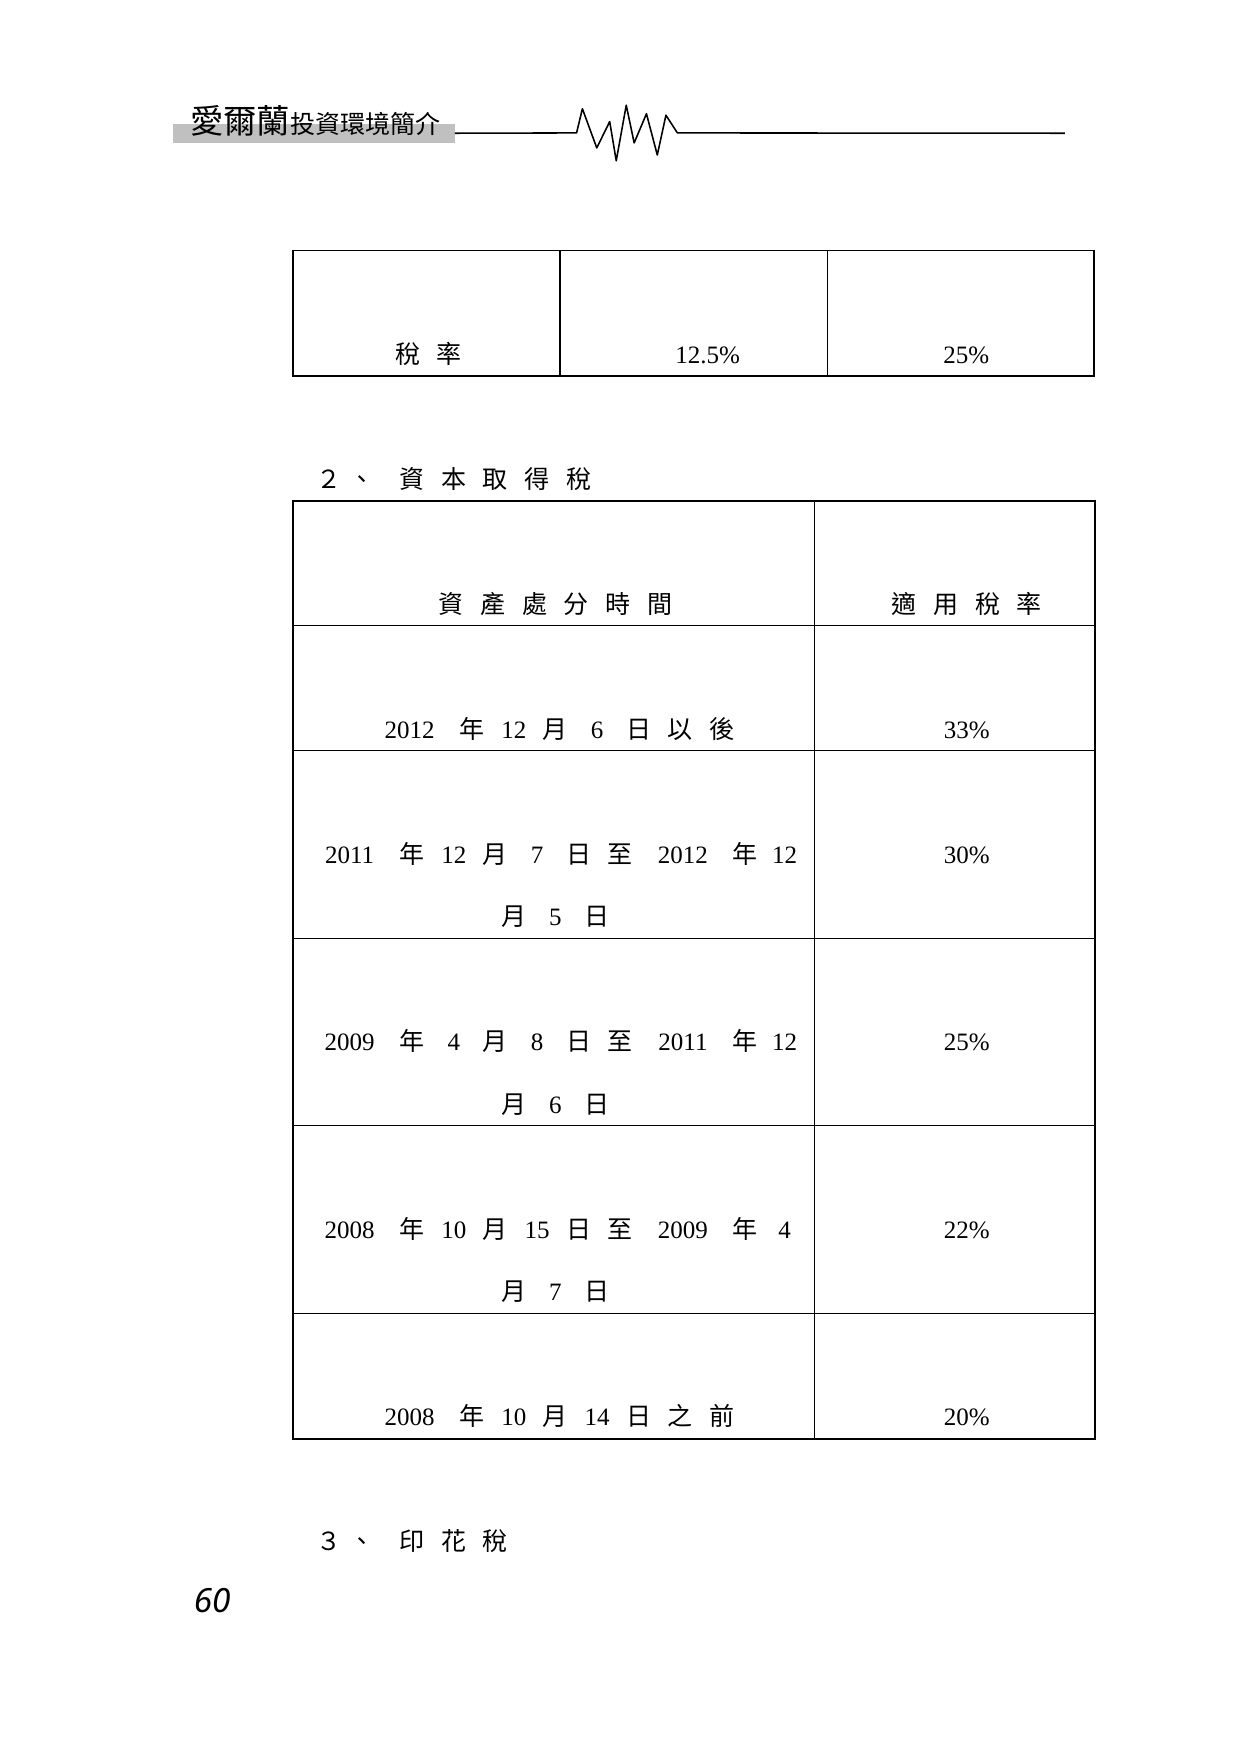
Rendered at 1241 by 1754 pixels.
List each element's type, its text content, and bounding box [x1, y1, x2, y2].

table_cell 22% [815, 1126, 1094, 1313]
table_cell 33% [815, 626, 1094, 750]
table_header 適用稅率 [815, 502, 1094, 625]
table_header 資產處分時間 [294, 502, 814, 625]
table_cell 12.5% [561, 251, 827, 375]
text ３、印花稅 [281, 1500, 1058, 1563]
text ２、資本取得稅 [281, 438, 1058, 500]
table_cell 2012年12月6日以後 [294, 626, 814, 750]
table_cell 25% [828, 251, 1093, 375]
table_cell 30% [815, 751, 1094, 938]
table_cell 2009年4月8日至2011年12月6日 [294, 939, 814, 1125]
table_cell 20% [815, 1314, 1094, 1438]
table_cell 2008年10月15日至2009年4月7日 [294, 1126, 814, 1313]
table_cell 稅率 [294, 251, 559, 375]
table_cell 2011年12月7日至2012年12月5日 [294, 751, 814, 938]
table_cell 2008年10月14日之前 [294, 1314, 814, 1438]
table_cell 25% [815, 939, 1094, 1125]
